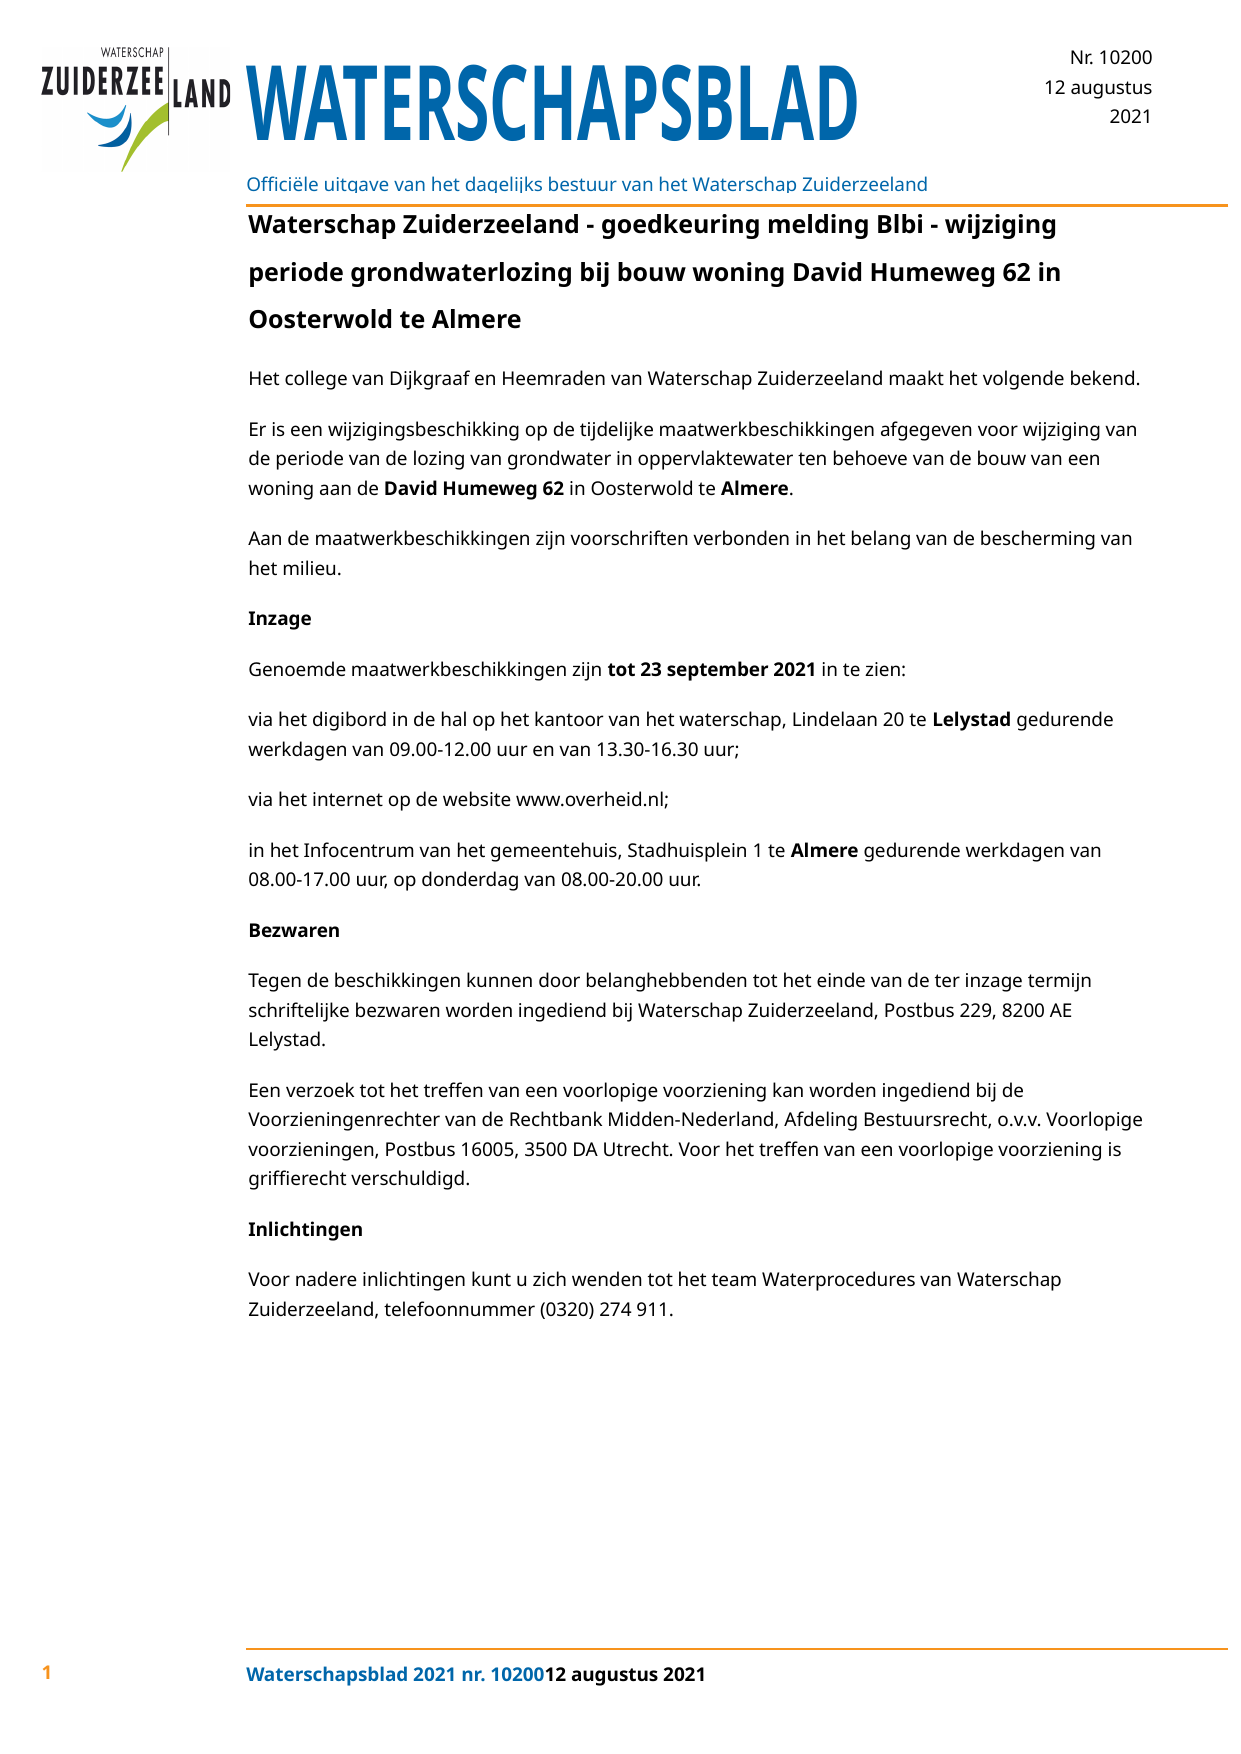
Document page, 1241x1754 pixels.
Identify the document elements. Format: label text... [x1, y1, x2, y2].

text Genoemde maatwerkbeschikkingen zijn tot 23 september 2021 in te zien: [248, 656, 1152, 682]
text via het internet op de website www.overheid.nl; [248, 786, 1152, 812]
text Inlichtingen [248, 1216, 1152, 1242]
text Er is een wijzigingsbeschikking op de tijdelijke maat­werkbeschikkingen afgegeven voor wijziging van de periode van de lozing van grondwater in oppervlaktewater ten behoeve van de bouw van een woning aan de David Humeweg 62 in Oosterwold te Almere. [248, 416, 1152, 501]
text Bezwaren [248, 917, 1152, 942]
text Tegen de beschikkingen kunnen door belanghebbenden tot het einde van de ter inzage termijn schriftelijke bezwaren worden ingediend bij Waterschap Zuiderzeeland, Postbus 229, 8200 AE Lelystad. [248, 967, 1152, 1052]
text Voor nadere inlichtingen kunt u zich wenden tot het team Waterprocedures van Waterschap Zuiderzeeland, telefoonnummer (0320) 274 911. [248, 1266, 1152, 1322]
text in het Infocentrum van het gemeentehuis, Stadhuisplein 1 te Almere gedurende werkdagen van 08.00-17.00 uur, op donderdag van 08.00-20.00 uur. [248, 837, 1152, 892]
text Een verzoek tot het treffen van een voorlopige voorziening kan worden ingediend bij de Voorzieningenrechter van de Rechtbank Midden-Nederland, Afdeling Bestuursrecht, o.v.v. Voorlopige voorzieningen, Postbus 16005, 3500 DA Utrecht. Voor het treffen van een voorlopige voorziening is griffierecht verschuldigd. [248, 1077, 1152, 1191]
text Het college van Dijkgraaf en Heemraden van Waterschap Zuiderzeeland maakt het volgende bekend. [248, 366, 1152, 391]
text Aan de maatwerkbeschikkingen zijn voorschriften verbonden in het belang van de bescherming van het milieu. [248, 526, 1152, 581]
picture [41, 47, 231, 172]
text Inzage [248, 606, 1152, 631]
text via het digibord in de hal op het kantoor van het waterschap, Lindelaan 20 te Lelystad gedurende werkdagen van 09.00-12.00 uur en van 13.30-16.30 uur; [248, 706, 1152, 762]
text Waterschap Zuiderzeeland - goedkeuring melding Blbi - wijziging periode grondwaterlozing bij bouw woning David Humeweg 62 in Oosterwold te Almere [248, 207, 1152, 336]
